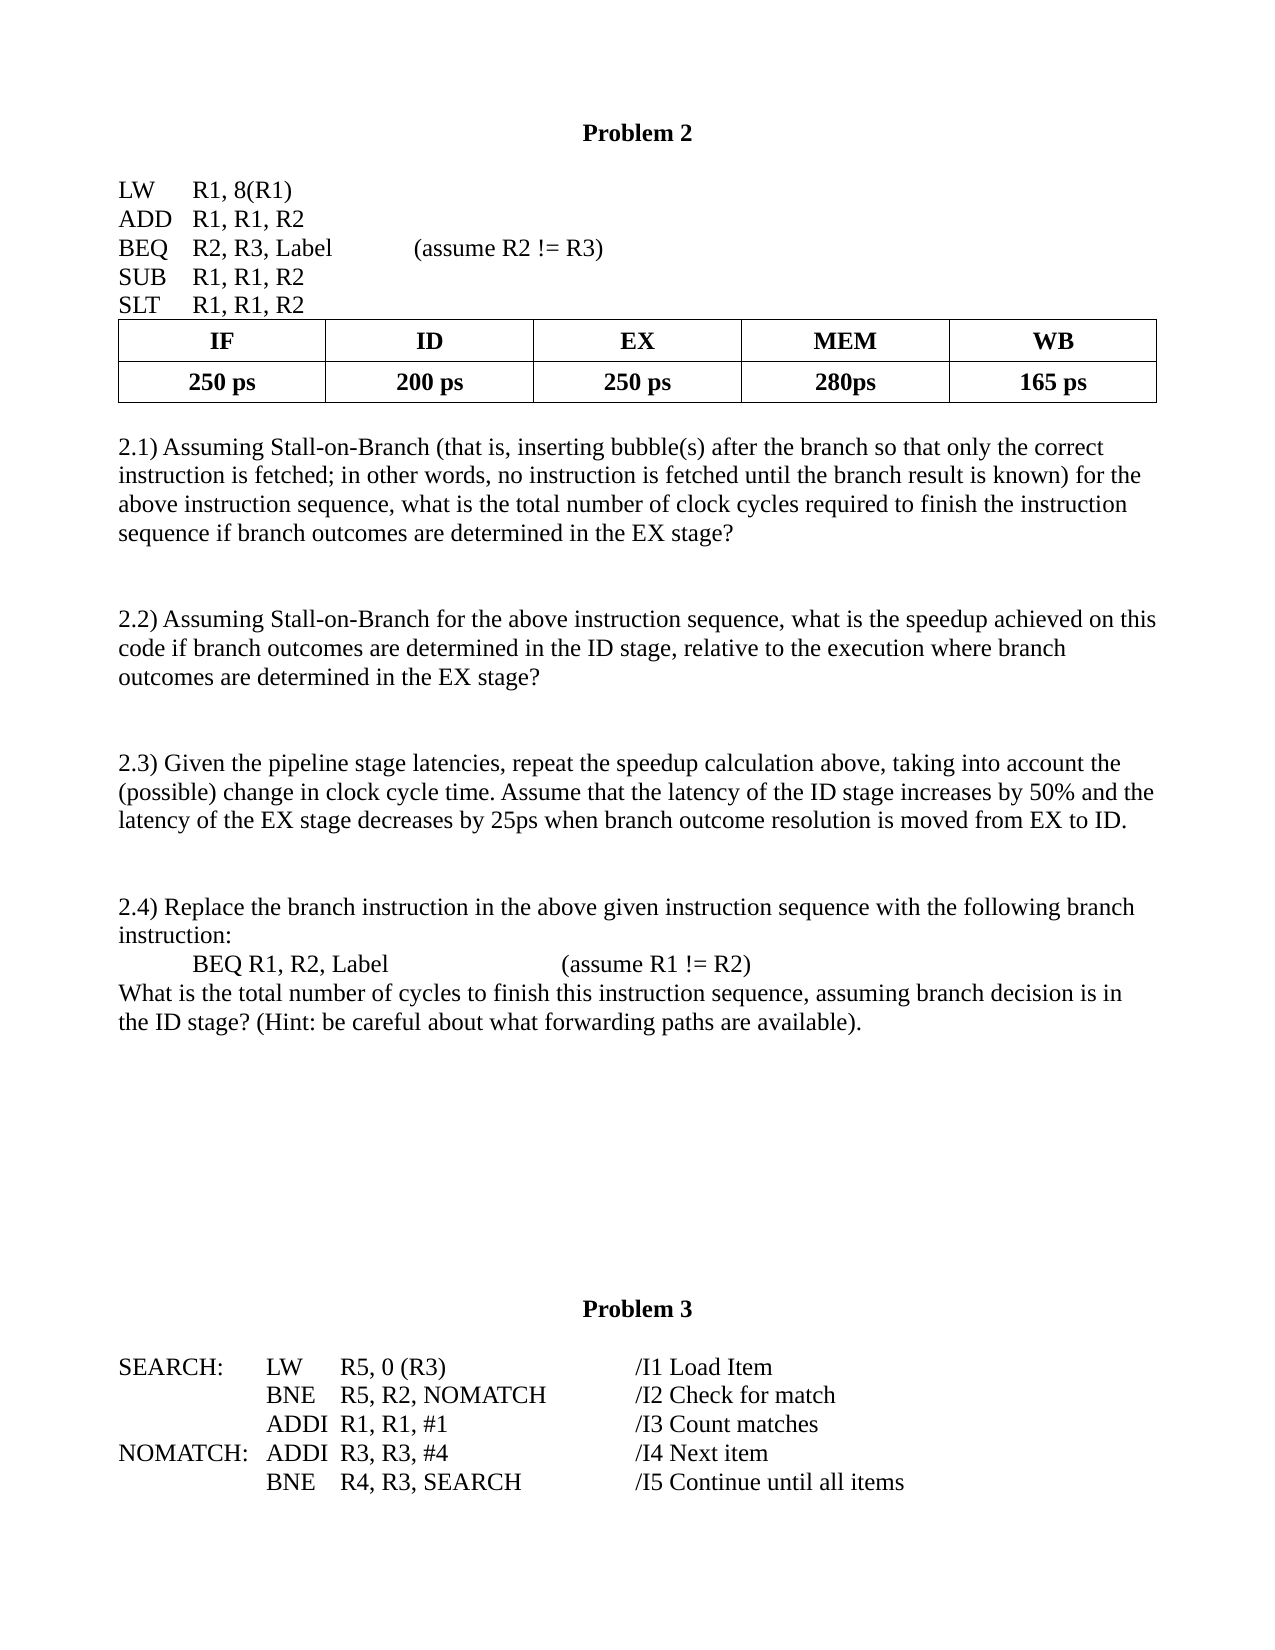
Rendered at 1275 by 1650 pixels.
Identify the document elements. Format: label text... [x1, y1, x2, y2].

table_cell 165 ps [950, 362, 1156, 402]
table_header IF [119, 320, 325, 361]
text ADD R1, R1, R2 [118, 204, 1157, 233]
table_header WB [950, 320, 1156, 361]
text BEQ R1, R2, Label (assume R1 != R2) [118, 949, 1157, 978]
text Problem 3 [118, 1294, 1157, 1323]
text SEARCH: LW R5, 0 (R3) /I1 Load Item [118, 1352, 1157, 1380]
text LW R1, 8(R1) [118, 176, 1157, 204]
text BEQ R2, R3, Label (assume R2 != R3) [118, 233, 1157, 262]
text What is the total number of cycles to finish this instruction sequence, assuming branch decision is in the ID stage? (Hint: be careful about what forwarding paths are available). [118, 978, 1157, 1035]
table_cell 250 ps [534, 362, 741, 402]
text 2.1) Assuming Stall-on-Branch (that is, inserting bubble(s) after the branch so that only the correct instruction is fetched; in other words, no instruction is fetched until the branch result is known) for the above instruction sequence, what is the total number of clock cycles required to finish the instruction sequence if branch outcomes are determined in the EX stage? [118, 432, 1157, 547]
text BNE R5, R2, NOMATCH /I2 Check for match [118, 1380, 1157, 1409]
text SLT R1, R1, R2 [118, 291, 1157, 319]
text ADDI R1, R1, #1 /I3 Count matches [118, 1409, 1157, 1438]
table_header MEM [742, 320, 949, 361]
text NOMATCH: ADDI R3, R3, #4 /I4 Next item [118, 1438, 1157, 1467]
table_header EX [534, 320, 741, 361]
table_cell 200 ps [326, 362, 533, 402]
text 2.2) Assuming Stall-on-Branch for the above instruction sequence, what is the speedup achieved on this code if branch outcomes are determined in the ID stage, relative to the execution where branch outcomes are determined in the EX stage? [118, 604, 1157, 690]
text BNE R4, R3, SEARCH /I5 Continue until all items [118, 1467, 1157, 1495]
text 2.4) Replace the branch instruction in the above given instruction sequence with the following branch instruction: [118, 892, 1157, 949]
table_header ID [326, 320, 533, 361]
text SUB R1, R1, R2 [118, 262, 1157, 291]
text Problem 2 [118, 118, 1157, 147]
table_cell 250 ps [119, 362, 325, 402]
table_cell 280ps [742, 362, 949, 402]
text 2.3) Given the pipeline stage latencies, repeat the speedup calculation above, taking into account the (possible) change in clock cycle time. Assume that the latency of the ID stage increases by 50% and the latency of the EX stage decreases by 25ps when branch outcome resolution is moved from EX to ID. [118, 748, 1157, 834]
